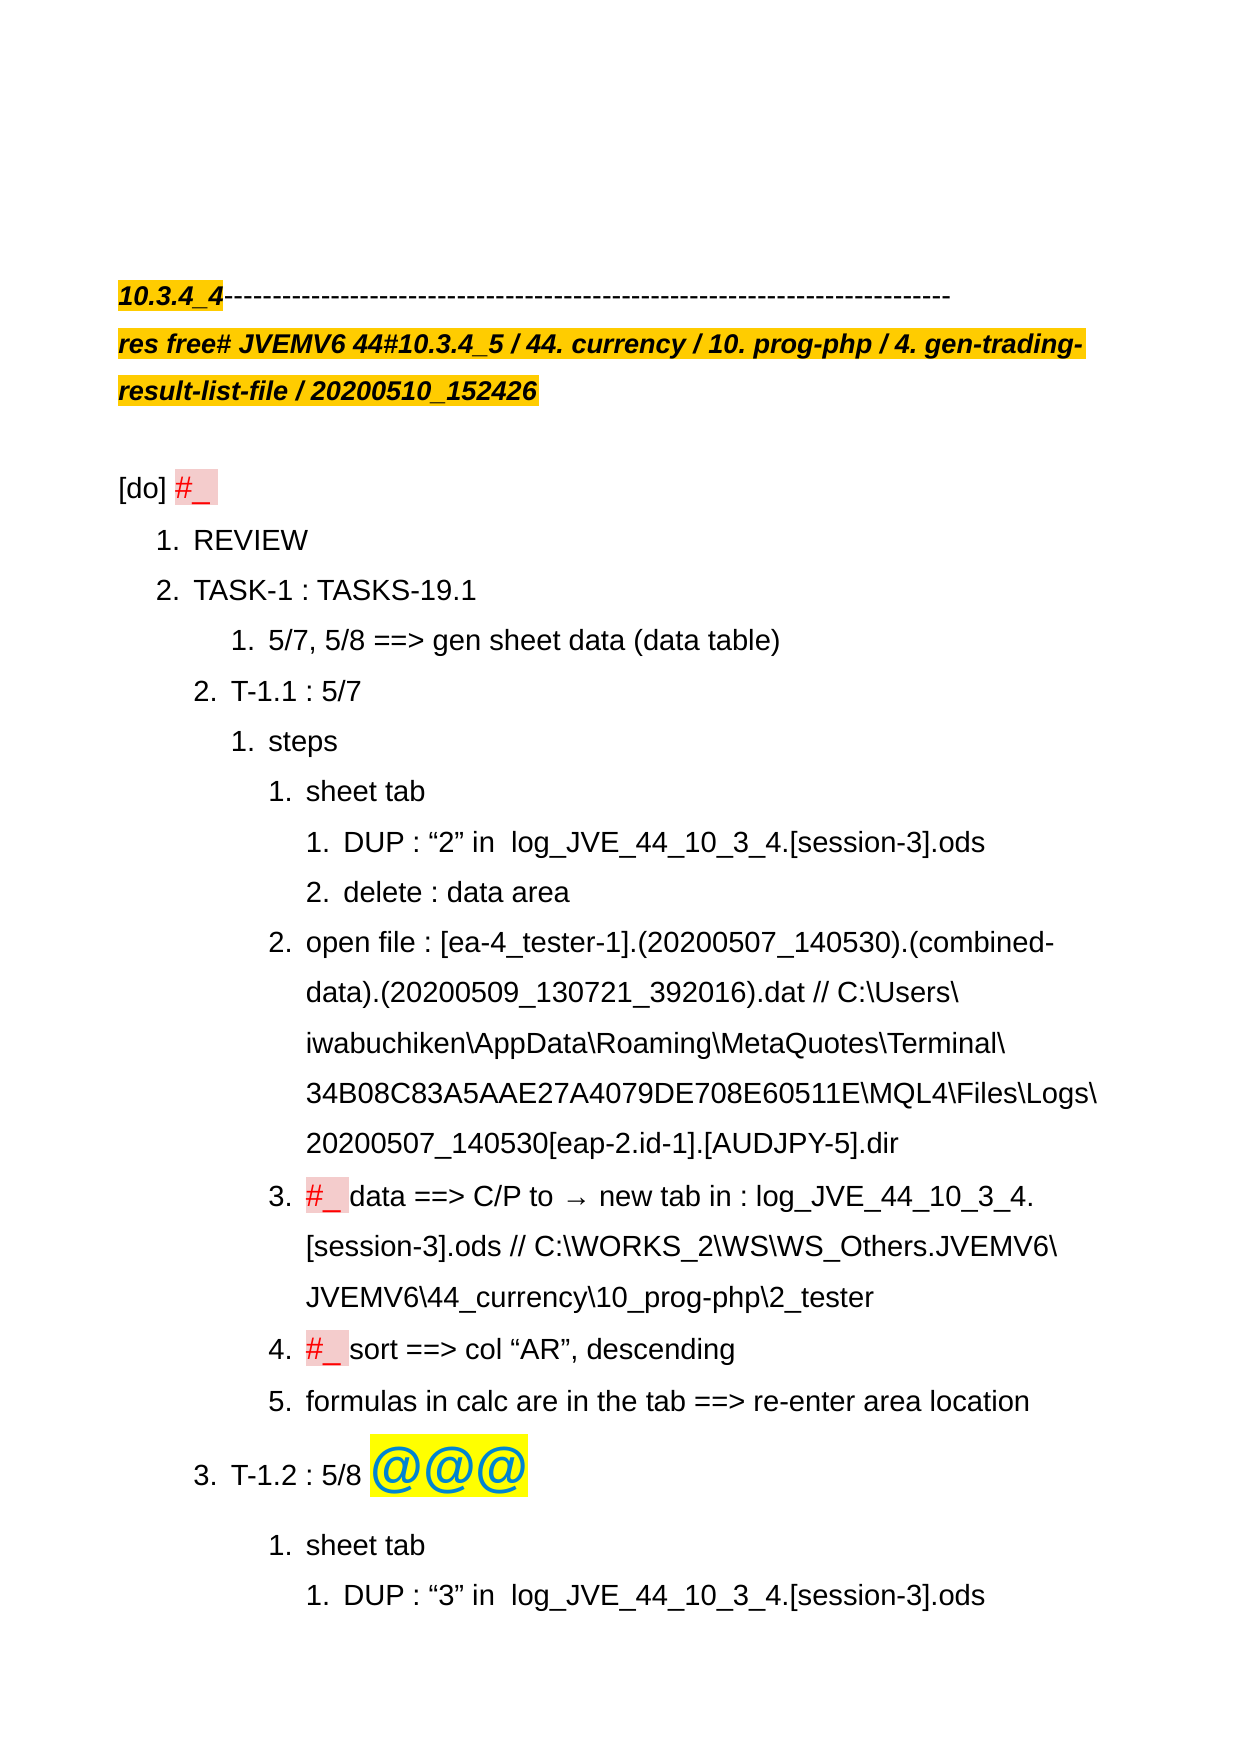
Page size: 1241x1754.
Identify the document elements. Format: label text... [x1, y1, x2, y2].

list 5/7, 5/8 ==> gen sheet data (data table) [231, 623, 1122, 657]
list steps [231, 724, 1122, 757]
list formulas in calc are in the tab ==> re-enter area location [268, 1384, 1122, 1417]
text res free# JVEMV6 44#10.3.4_5 / 44. currency / 10. prog-php / 4. gen-trading-result-list-file / 20200510_152426 [118, 328, 1122, 406]
list sheet tab [268, 774, 1122, 808]
list T-1.1 : 5/7 [193, 674, 1122, 707]
list REVIEW [156, 523, 1122, 556]
list DUP : “3” in log_JVE_44_10_3_4.[session-3].ods [306, 1578, 1122, 1612]
list #_ data ==> C/P to → new tab in : log_JVE_44_10_3_4.[session-3].ods // C:\WORKS_2\WS\WS_Others.JVEMV6\JVEMV6\44_currency\10_prog-php\2_tester [268, 1177, 1122, 1313]
list TASK-1 : TASKS-19.1 [156, 573, 1122, 607]
list open file : [ea-4_tester-1].(20200507_140530).(combined-data).(20200509_130721_392016).dat // C:\Users\iwabuchiken\AppData\Roaming\MetaQuotes\Terminal\34B08C83A5AAE27A4079DE708E60511E\MQL4\Files\Logs\20200507_140530[eap-2.id-1].[AUDJPY-5].dir [268, 925, 1122, 1160]
text 10.3.4_4--------------------------------------------------------------------------- [118, 278, 1122, 311]
text [do] #_ [118, 469, 1122, 505]
list sheet tab [268, 1528, 1122, 1561]
list #_ sort ==> col “AR”, descending [268, 1330, 1122, 1366]
list delete : data area [306, 875, 1122, 908]
list T-1.2 : 5/8 @@@ [193, 1434, 1122, 1497]
list DUP : “2” in log_JVE_44_10_3_4.[session-3].ods [306, 824, 1122, 858]
